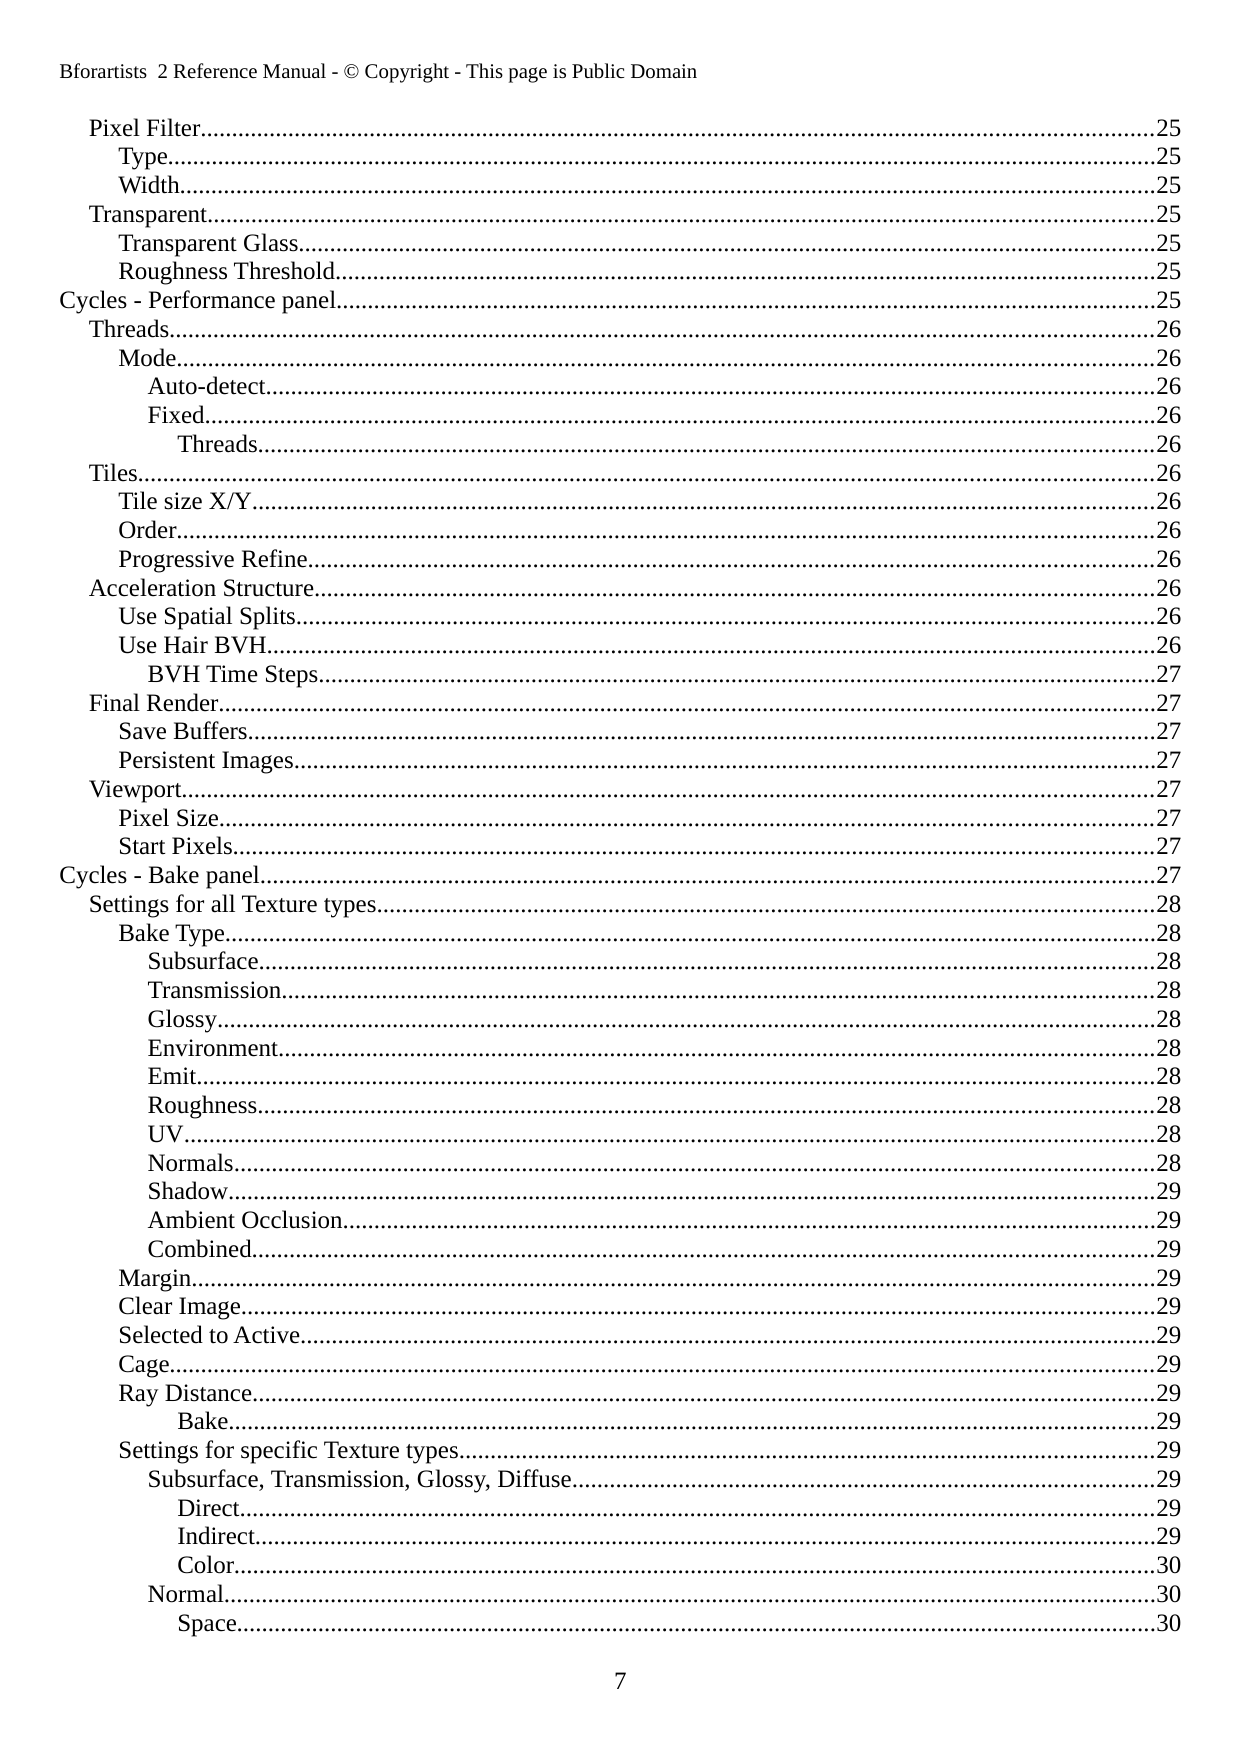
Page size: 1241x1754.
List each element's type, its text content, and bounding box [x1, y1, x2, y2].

text Tiles 26 [88, 458, 1181, 486]
text Settings for all Texture types 28 [88, 889, 1181, 918]
text Combined 29 [147, 1234, 1181, 1263]
text Cycles - Bake panel 27 [59, 860, 1181, 889]
text Indirect 29 [177, 1521, 1181, 1550]
text Margin 29 [118, 1263, 1181, 1291]
text Transparent 25 [88, 199, 1181, 228]
text Pixel Size 27 [118, 803, 1181, 831]
text Settings for specific Texture types 29 [118, 1435, 1181, 1464]
text Viewport 27 [88, 774, 1181, 803]
text Subsurface, Transmission, Glossy, Diffuse 29 [147, 1464, 1181, 1493]
text Direct 29 [177, 1493, 1181, 1521]
text Roughness 28 [147, 1090, 1181, 1119]
text Cycles - Performance panel 25 [59, 285, 1181, 314]
text Ambient Occlusion 29 [147, 1205, 1181, 1234]
text Width 25 [118, 170, 1181, 199]
text Bake Type 28 [118, 918, 1181, 946]
text BVH Time Steps 27 [147, 659, 1181, 688]
text Use Spatial Splits 26 [118, 601, 1181, 630]
text Tile size X/Y 26 [118, 486, 1181, 515]
text Mode 26 [118, 343, 1181, 371]
text Color 30 [177, 1550, 1181, 1579]
text Transmission 28 [147, 975, 1181, 1004]
text Save Buffers 27 [118, 716, 1181, 745]
text Environment 28 [147, 1033, 1181, 1061]
text Glossy 28 [147, 1004, 1181, 1033]
text Start Pixels 27 [118, 831, 1181, 860]
text Fixed 26 [147, 400, 1181, 429]
text Normals 28 [147, 1148, 1181, 1176]
text Roughness Threshold 25 [118, 256, 1181, 285]
text Bake 29 [177, 1406, 1181, 1435]
text Order 26 [118, 515, 1181, 544]
text Normal 30 [147, 1579, 1181, 1608]
text Auto-detect 26 [147, 371, 1181, 400]
text Selected to Active 29 [118, 1320, 1181, 1349]
text Final Render 27 [88, 688, 1181, 716]
text Cage 29 [118, 1349, 1181, 1378]
text Progressive Refine 26 [118, 544, 1181, 573]
text Persistent Images 27 [118, 745, 1181, 774]
text Acceleration Structure 26 [88, 573, 1181, 601]
text Type 25 [118, 141, 1181, 170]
text Threads 26 [177, 429, 1181, 458]
text Pixel Filter 25 [88, 113, 1181, 141]
text Threads 26 [88, 314, 1181, 343]
text Shadow 29 [147, 1176, 1181, 1205]
text Transparent Glass 25 [118, 228, 1181, 256]
text Clear Image 29 [118, 1291, 1181, 1320]
text Emit 28 [147, 1061, 1181, 1090]
text UV 28 [147, 1119, 1181, 1148]
text Space 30 [177, 1608, 1181, 1636]
text Ray Distance 29 [118, 1378, 1181, 1406]
text Subsurface 28 [147, 946, 1181, 975]
text Use Hair BVH 26 [118, 630, 1181, 659]
